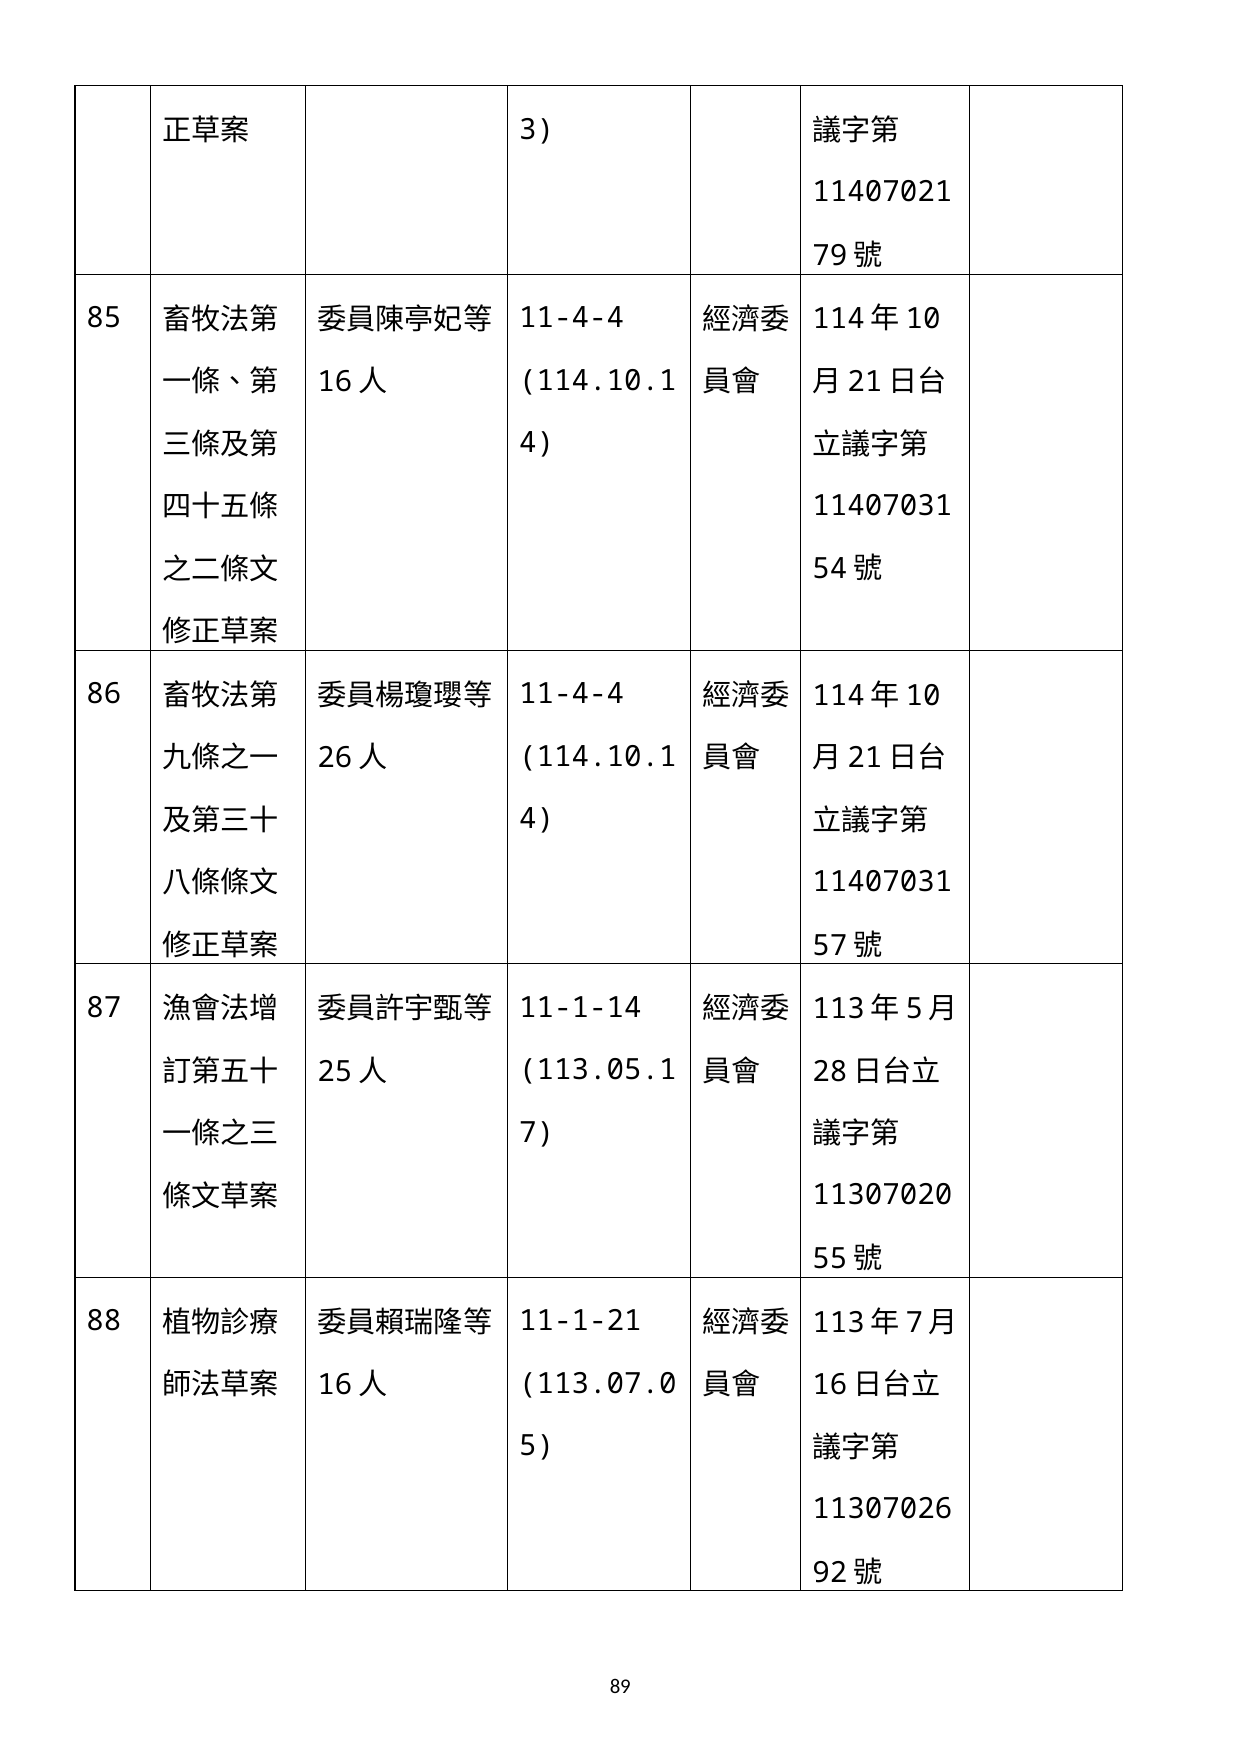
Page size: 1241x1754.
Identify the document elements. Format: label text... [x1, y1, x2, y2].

table_cell 11-1-21 (113.07.05) [508, 1278, 690, 1590]
table_cell 委員楊瓊瓔等26人 [306, 651, 507, 963]
table_cell 委員許宇甄等25人 [306, 964, 507, 1277]
table_cell 畜牧法第九條之一及第三十八條條文修正草案 [151, 651, 305, 963]
table_cell 114年10月21日台立議字第1140703154號 [801, 275, 969, 650]
table_cell 113年5月28日台立議字第1130702055號 [801, 964, 969, 1277]
table_cell [970, 964, 1122, 1277]
table_cell 畜牧法第一條、第三條及第四十五條之二條文修正草案 [151, 275, 305, 650]
table_cell [970, 1278, 1122, 1590]
table_cell 漁會法增訂第五十一條之三條文草案 [151, 964, 305, 1277]
table_cell [306, 86, 507, 274]
table_cell 議字第1140702179號 [801, 86, 969, 274]
table_cell 86 [76, 651, 150, 963]
table_cell 11-4-4 (114.10.14) [508, 275, 690, 650]
table_cell 經濟委員會 [691, 275, 800, 650]
table_cell 經濟委員會 [691, 1278, 800, 1590]
table_cell [691, 86, 800, 274]
table_cell 委員陳亭妃等16人 [306, 275, 507, 650]
table_cell [76, 86, 150, 274]
table_cell 正草案 [151, 86, 305, 274]
table_cell 87 [76, 964, 150, 1277]
table_cell 114年10月21日台立議字第1140703157號 [801, 651, 969, 963]
table_cell 85 [76, 275, 150, 650]
table_cell 11-4-4 (114.10.14) [508, 651, 690, 963]
table_cell 113年7月16日台立議字第1130702692號 [801, 1278, 969, 1590]
table_cell 植物診療師法草案 [151, 1278, 305, 1590]
table_cell [970, 86, 1122, 274]
table_cell 11-1-14 (113.05.17) [508, 964, 690, 1277]
table_cell 經濟委員會 [691, 964, 800, 1277]
table_cell 經濟委員會 [691, 651, 800, 963]
table_cell 3) [508, 86, 690, 274]
table_cell 88 [76, 1278, 150, 1590]
table_cell [970, 651, 1122, 963]
table_cell [970, 275, 1122, 650]
table_cell 委員賴瑞隆等16人 [306, 1278, 507, 1590]
